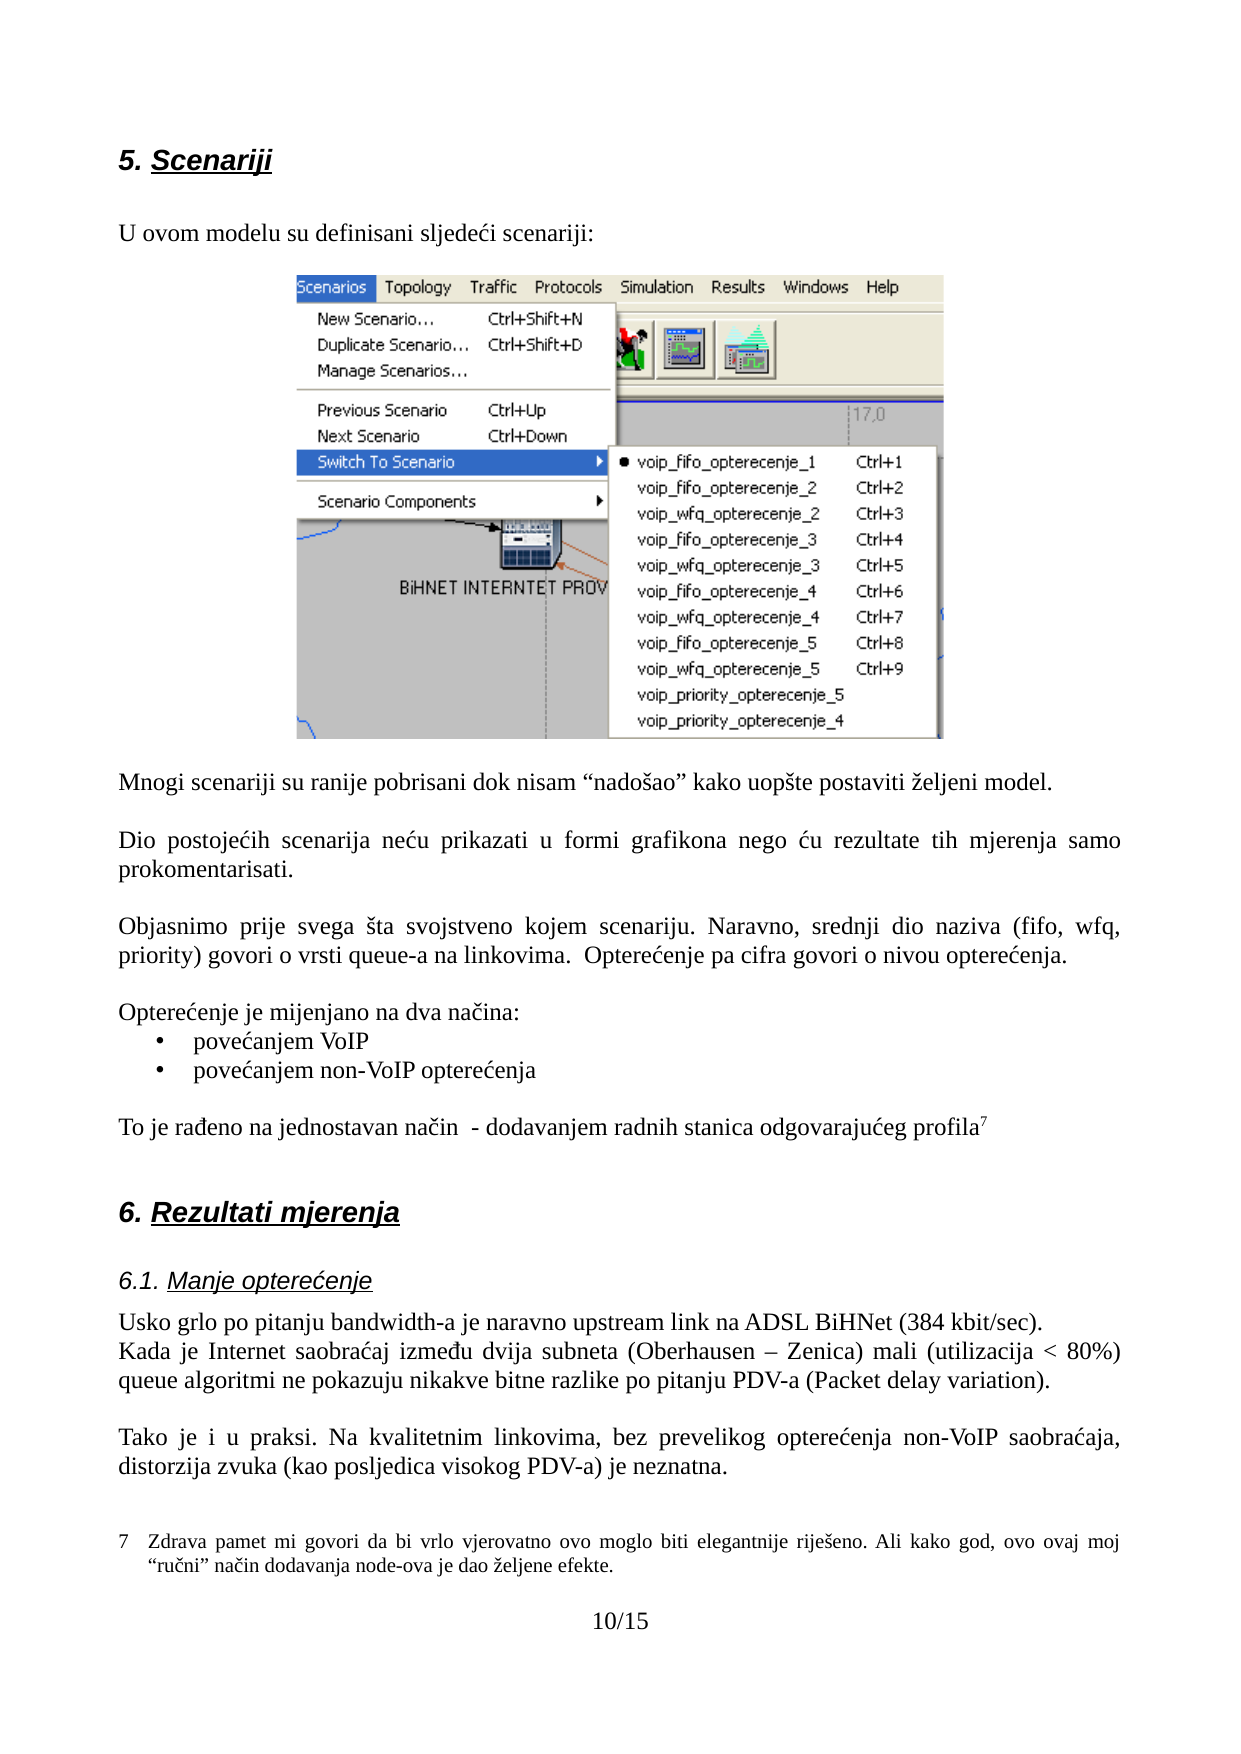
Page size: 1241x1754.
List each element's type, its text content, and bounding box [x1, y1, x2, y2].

subtitle Manje opterećenje [118, 1266, 1122, 1295]
subtitle Rezultati mjerenja [118, 1195, 1122, 1228]
text To je rađeno na jednostavan način - dodavanjem radnih stanica odgovarajućeg profila [118, 1112, 1122, 1141]
text Kada je Internet saobraćaj između dvija subneta (Oberhausen – Zenica) mali (utilizacija < 80%) queue algoritmi ne pokazuju nikakve bitne razlike po pitanju PDV-a (Packet delay variation). [118, 1336, 1122, 1393]
text Dio postojećih scenarija neću prikazati u formi grafikona nego ću rezultate tih mjerenja samo prokomentarisati. [118, 825, 1122, 882]
list povećanjem VoIP [156, 1026, 1122, 1055]
list povećanjem non-VoIP opterećenja [156, 1055, 1122, 1084]
text U ovom modelu su definisani sljedeći scenariji: [118, 218, 1122, 247]
subtitle Scenariji [118, 143, 1122, 177]
text Usko grlo po pitanju bandwidth-a je naravno upstream link na ADSL BiHNet (384 kbit/sec). [118, 1307, 1122, 1336]
text Objasnimo prije svega šta svojstveno kojem scenariju. Naravno, srednji dio naziva (fifo, wfq, priority) govori o vrsti queue-a na linkovima. Opterećenje pa cifra govori o nivou opterećenja. [118, 911, 1122, 969]
text Opterećenje je mijenjano na dva načina: [118, 997, 1122, 1026]
text Tako je i u praksi. Na kvalitetnim linkovima, bez prevelikog opterećenja non-VoIP saobraćaja, distorzija zvuka (kao posljedica visokog PDV-a) je neznatna. [118, 1422, 1122, 1480]
text Zdrava pamet mi govori da bi vrlo vjerovatno ovo moglo biti elegantnije riješeno. Ali kako god, ovo ovaj moj “ručni” način dodavanja node-ova je dao željene efekte. [118, 1529, 1122, 1577]
text Mnogi scenariji su ranije pobrisani dok nisam “nadošao” kako uopšte postaviti željeni model. [118, 767, 1122, 796]
picture [296, 275, 944, 739]
